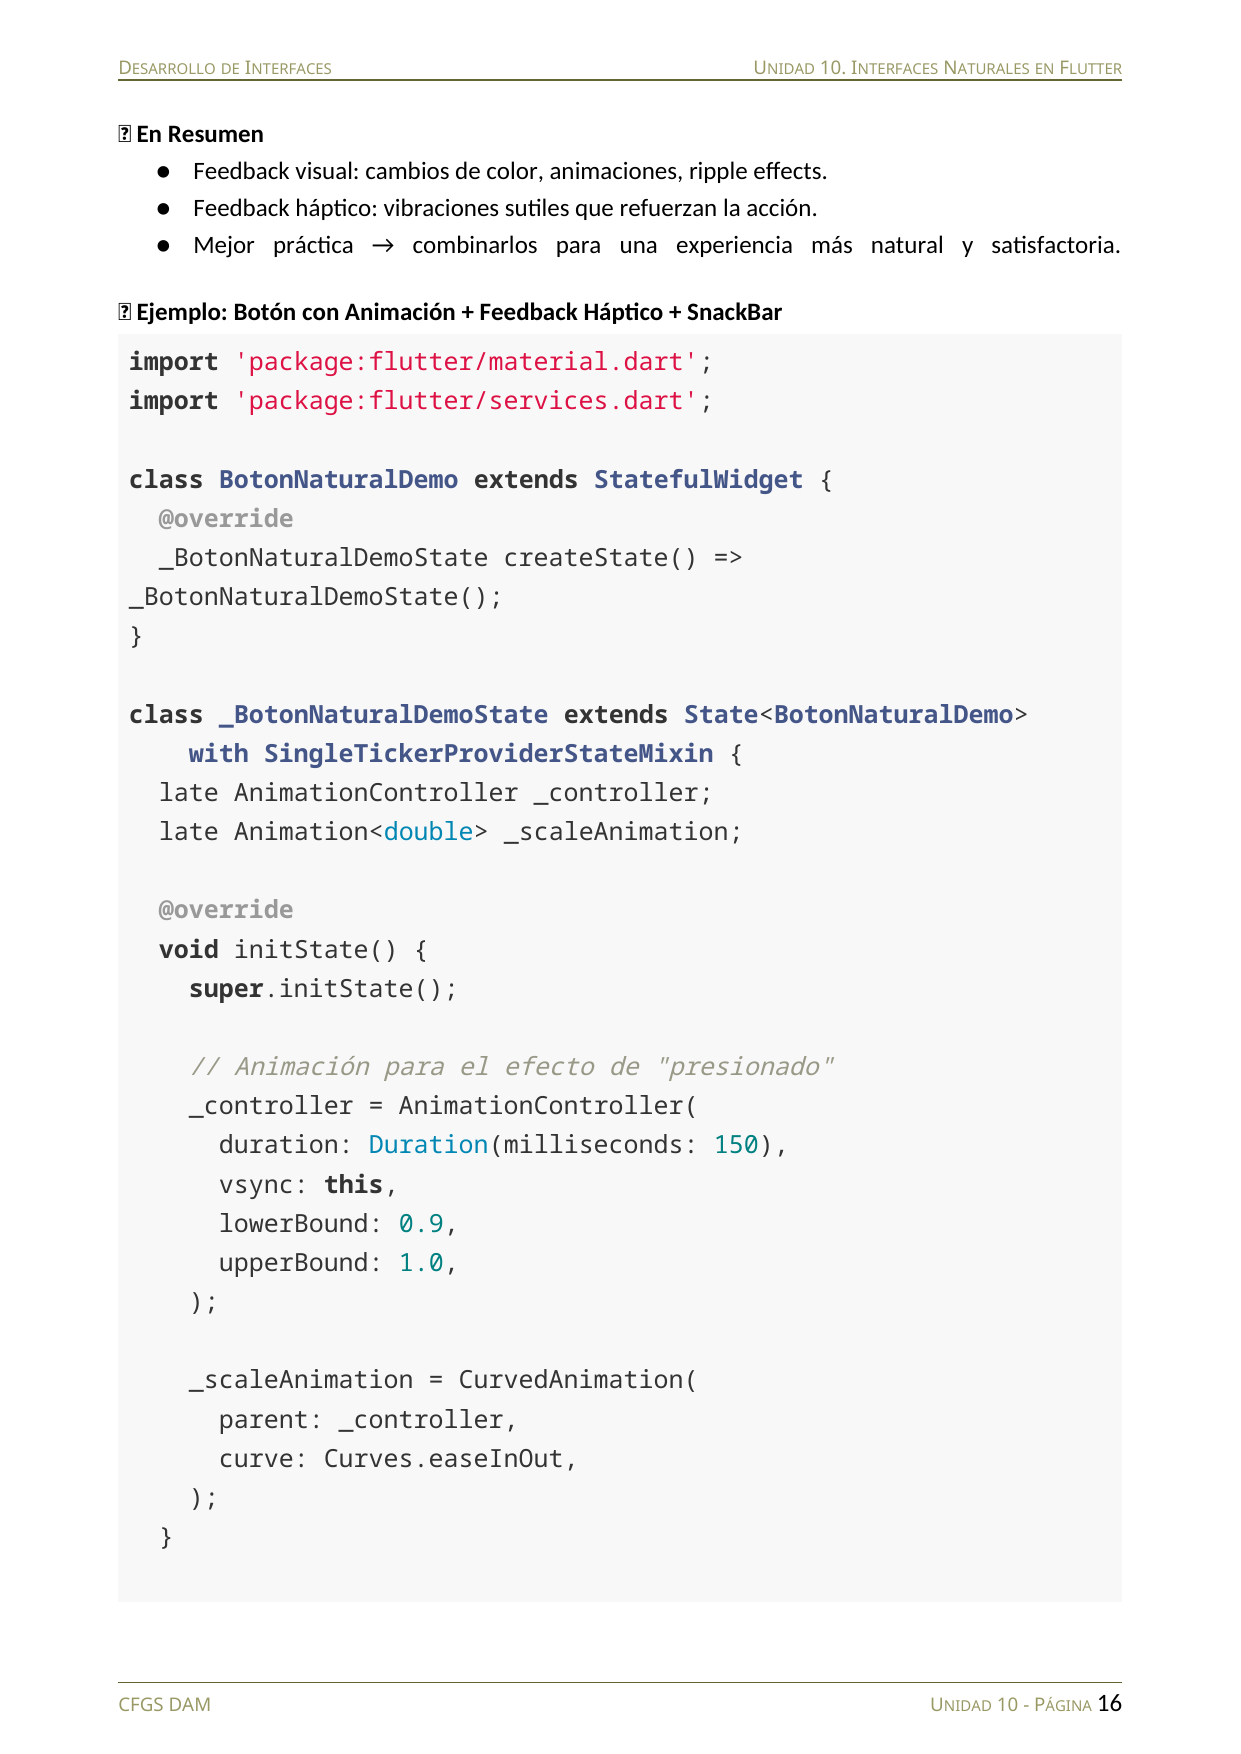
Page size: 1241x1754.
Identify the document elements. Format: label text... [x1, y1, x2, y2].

list Mejor práctica → combinarlos para una experiencia más natural y satisfactoria. [156, 229, 1122, 290]
list Feedback háptico: vibraciones sutiles que refuerzan la acción. [156, 192, 1122, 222]
text 🔥 Ejemplo: Botón con Animación + Feedback Háptico + SnackBar [118, 296, 1122, 327]
table_header import 'package:flutter/material.dart'; import 'package:flutter/services.dart'; class BotonNaturalDemo extends StatefulWidget { @override _BotonNaturalDemoState createState() => _BotonNaturalDemoState(); } class _BotonNaturalDemoState extends State<BotonNaturalDemo> with SingleTickerProviderStateMixin { late AnimationController _controller; late Animation<double> _scaleAnimation; @override void initState() { super.initState(); // Animación para el efecto de "presionado" _controller = AnimationController( duration: Duration(milliseconds: 150), vsync: this, lowerBound: 0.9, upperBound: 1.0, ); _scaleAnimation = CurvedAnimation( parent: _controller, curve: Curves.easeInOut, ); } [118, 334, 1122, 1602]
text ✅ En Resumen [118, 118, 1122, 148]
list Feedback visual: cambios de color, animaciones, ripple effects. [156, 155, 1122, 186]
